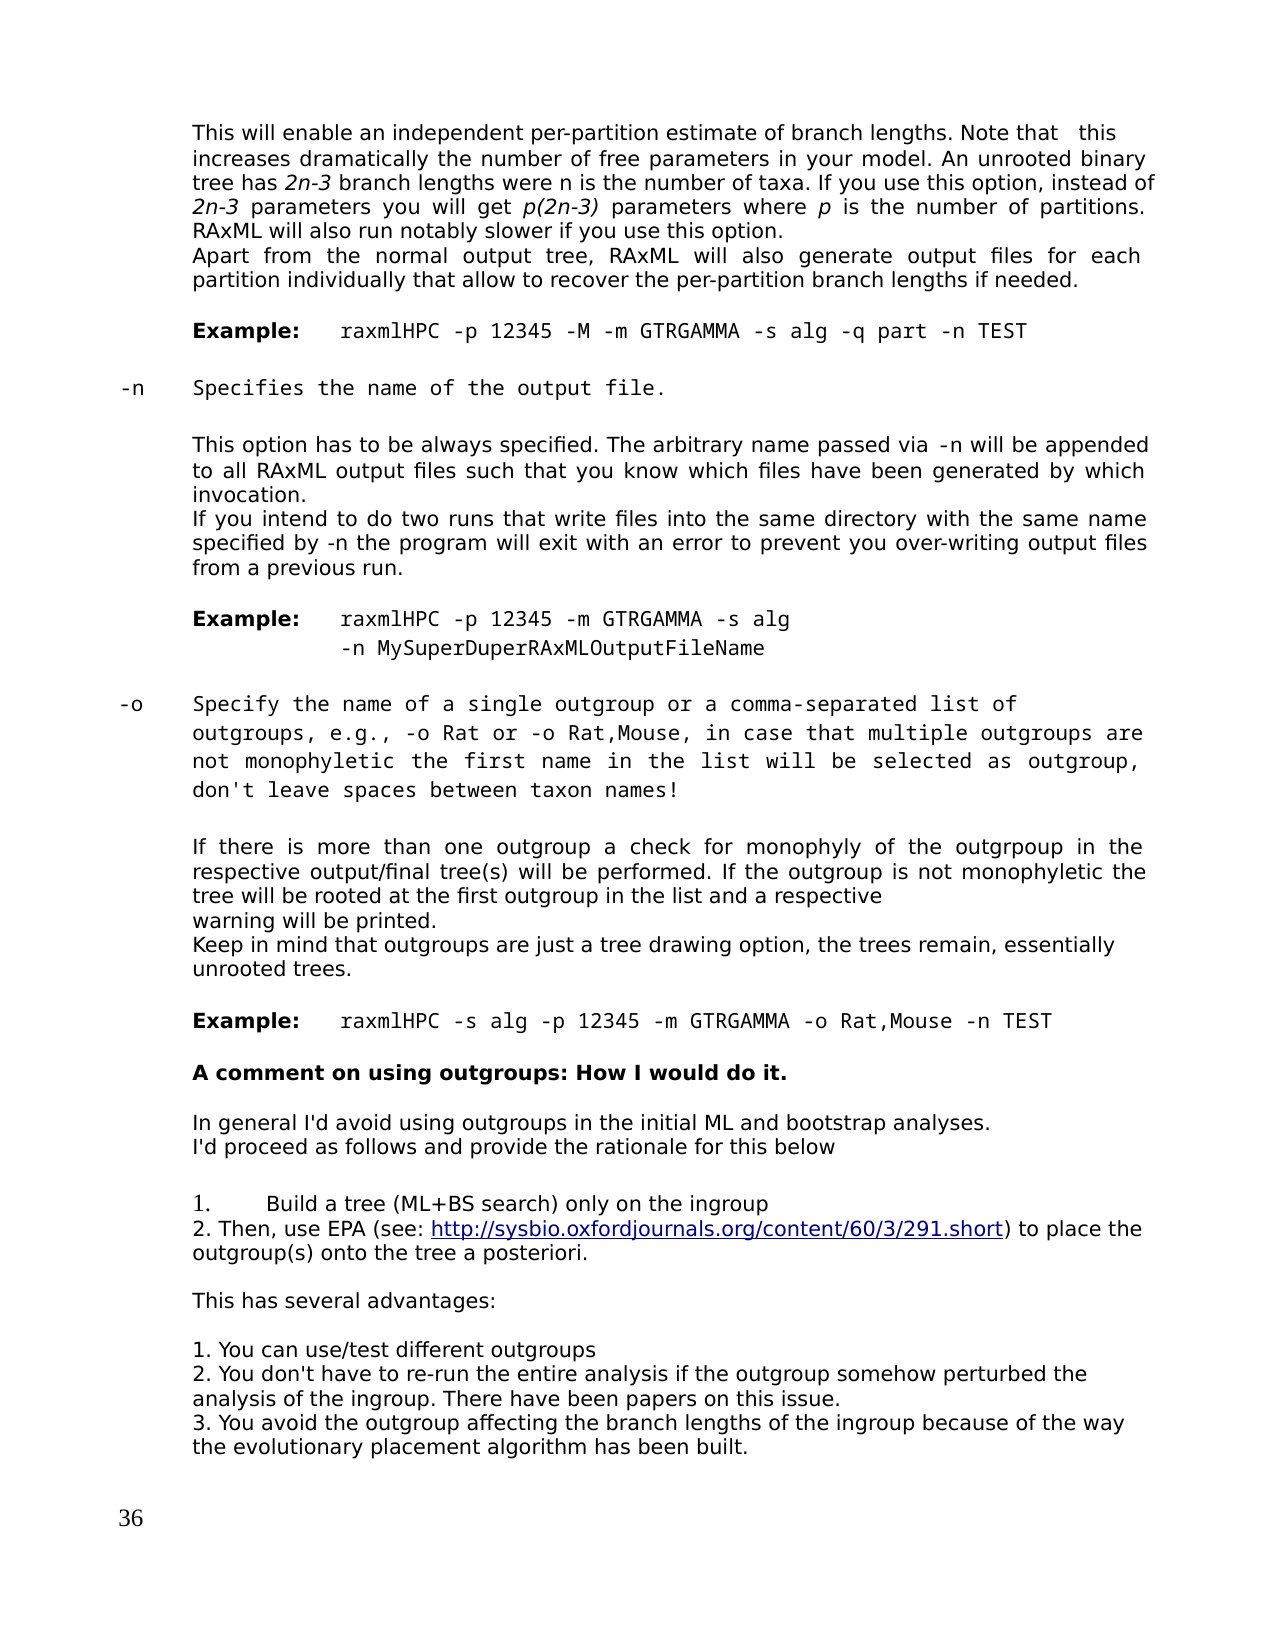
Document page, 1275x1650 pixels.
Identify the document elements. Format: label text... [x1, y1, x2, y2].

text warning will be printed. [118, 909, 1157, 933]
text This option has to be always specified. The arbitrary name passed via -n will be appended to all RAxML output files such that you know which files have been generated by which invocation. [118, 430, 1157, 507]
text Keep in mind that outgroups are just a tree drawing option, the trees remain, essentially unrooted trees. [118, 933, 1157, 982]
text -n Specifies the name of the output file. [44, 373, 1157, 402]
text Apart from the normal output tree, RAxML will also generate output files for each partition individually that allow to recover the per-partition branch lengths if needed. [118, 244, 1157, 292]
text -o Specify the name of a single outgroup or a comma-separated list of outgroups, e.g., -o Rat or -o Rat,Mouse, in case that multiple outgroups are not monophyletic the first name in the list will be selected as outgroup, don't leave spaces between taxon names! [118, 689, 1157, 803]
text In general I'd avoid using outgroups in the initial ML and bootstrap analyses. [118, 1111, 1157, 1135]
text I'd proceed as follows and provide the rationale for this below [118, 1135, 1157, 1159]
list 1. You can use/test different outgroups 2. You don't have to re-run the entire analysis if the outgroup somehow perturbed the analysis of the ingroup. There have been papers on this issue. 3. You avoid the outgroup affecting the branch lengths of the ingroup because of the way the evolutionary placement algorithm has been built. [192, 1314, 1157, 1459]
text This will enable an independent per-partition estimate of branch lengths. Note that this increases dramatically the number of free parameters in your model. An unrooted binary tree has 2n-3 branch lengths were n is the number of taxa. If you use this option, instead of 2n-3 parameters you will get p(2n-3) parameters where p is the number of partitions. RAxML will also run notably slower if you use this option. [118, 118, 1157, 244]
text A comment on using outgroups: How I would do it. [118, 1058, 1157, 1087]
text Example: raxmlHPC -p 12345 -M -m GTRGAMMA -s alg -q part -n TEST [44, 316, 1157, 345]
text Example: raxmlHPC -p 12345 -m GTRGAMMA -s alg [118, 604, 1157, 633]
text -n MySuperDuperRAxMLOutputFileName [118, 633, 1157, 661]
list Build a tree (ML+BS search) only on the ingroup 2. Then, use EPA (see: http://sysbio.oxfordjournals.org/content/60/3/291.short) to place the outgroup(s) onto the tree a posteriori. This has several advantages: [192, 1188, 1157, 1314]
text Example: raxmlHPC -s alg -p 12345 -m GTRGAMMA -o Rat,Mouse -n TEST [118, 1006, 1157, 1034]
text If there is more than one outgroup a check for monophyly of the outgrpoup in the respective output/final tree(s) will be performed. If the outgroup is not monophyletic the tree will be rooted at the first outgroup in the list and a respective [118, 832, 1157, 909]
text If you intend to do two runs that write files into the same directory with the same name specified by -n the program will exit with an error to prevent you over-writing output files from a previous run. [118, 507, 1157, 580]
